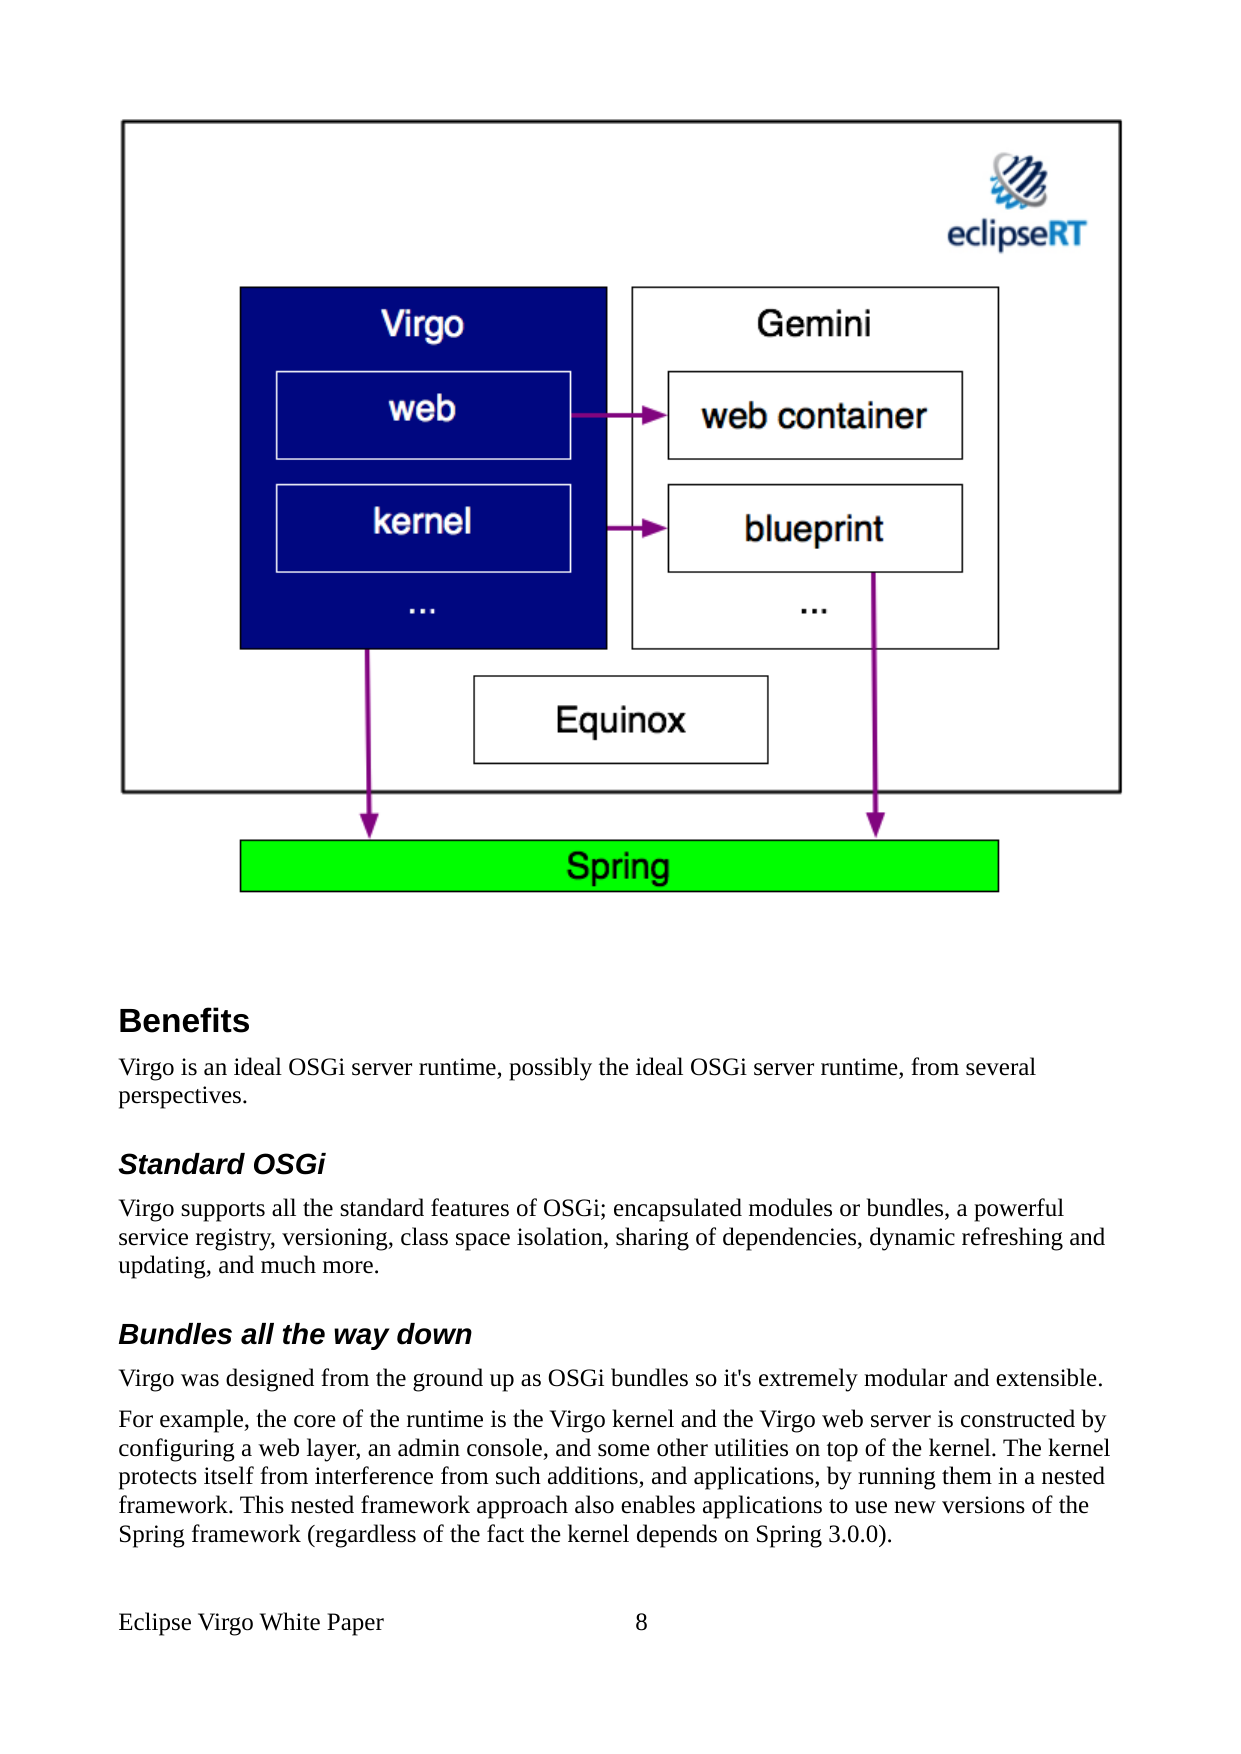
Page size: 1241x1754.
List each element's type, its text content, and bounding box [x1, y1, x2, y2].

subtitle Benefits [118, 1001, 1122, 1039]
subtitle Standard OSGi [118, 1147, 1122, 1180]
text For example, the core of the runtime is the Virgo kernel and the Virgo web server is constructed by configuring a web layer, an admin console, and some other utilities on top of the kernel. The kernel protects itself from interference from such additions, and applications, by running them in a nested framework. This nested framework approach also enables applications to use new versions of the Spring framework (regardless of the fact the kernel depends on Spring 3.0.0). [118, 1404, 1122, 1548]
picture [118, 118, 1123, 894]
text Virgo is an ideal OSGi server runtime, possibly the ideal OSGi server runtime, from several perspectives. [118, 1052, 1122, 1109]
text Virgo supports all the standard features of OSGi; encapsulated modules or bundles, a powerful service registry, versioning, class space isolation, sharing of dependencies, dynamic refreshing and updating, and much more. [118, 1193, 1122, 1279]
text Virgo was designed from the ground up as OSGi bundles so it's extremely modular and extensible. [118, 1363, 1122, 1391]
subtitle Bundles all the way down [118, 1317, 1122, 1350]
